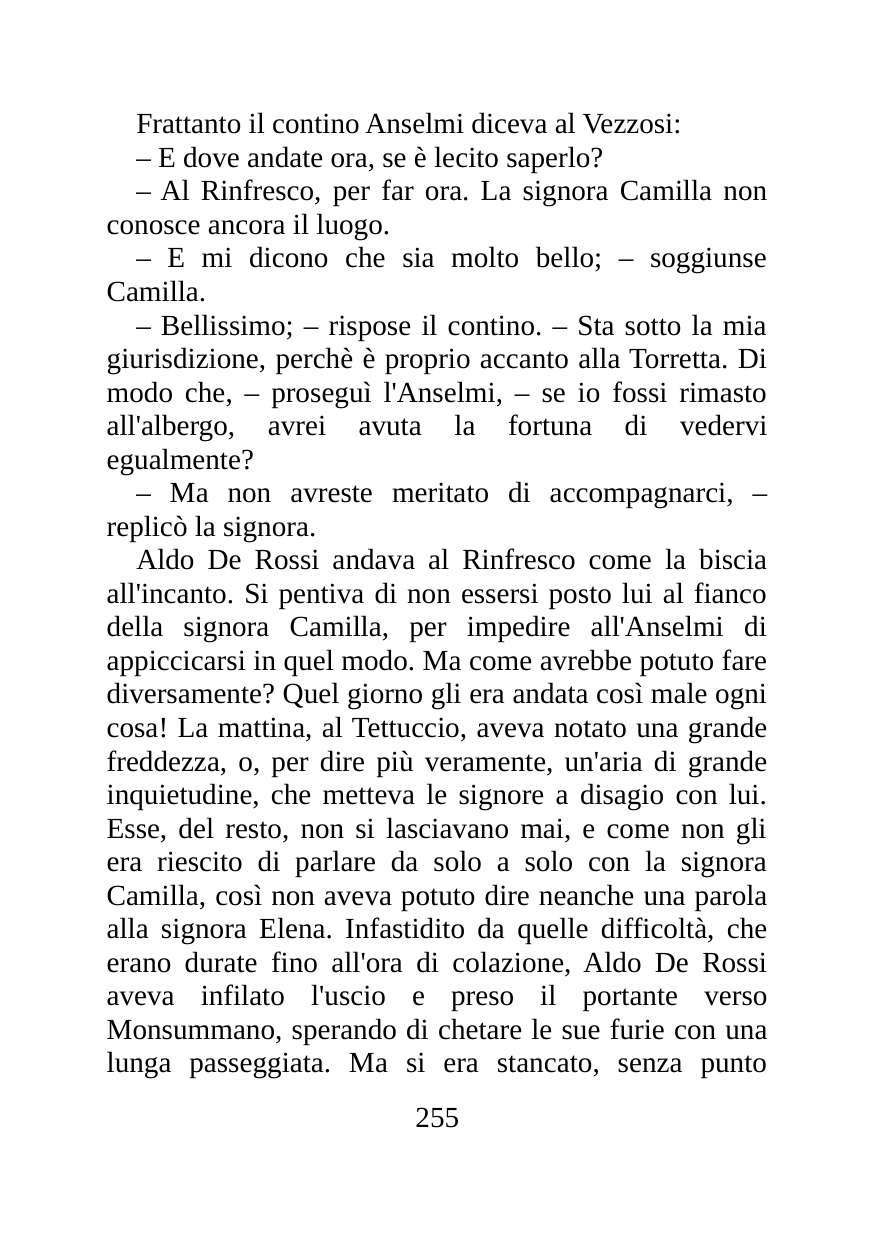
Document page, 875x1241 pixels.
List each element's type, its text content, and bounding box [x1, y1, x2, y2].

text Aldo De Rossi andava al Rinfresco come la biscia all'incanto. Si pentiva di non essersi posto lui al fianco della signora Camilla, per impedire all'Anselmi di appiccicarsi in quel modo. Ma come avrebbe potuto fare diversamente? Quel giorno gli era andata così male ogni cosa! La mattina, al Tettuccio, aveva notato una grande freddezza, o, per dire più veramente, un'aria di grande inquietudine, che metteva le signore a disagio con lui. Esse, del resto, non si lasciavano mai, e come non gli era riescito di parlare da solo a solo con la signora Camilla, così non aveva potuto dire neanche una parola alla signora Elena. Infastidito da quelle difficoltà, che erano durate fino all'ora di colazione, Aldo De Rossi aveva infilato l'uscio e preso il portante verso Monsummano, sperando di chetare le sue furie con una lunga passeggiata. Ma si era stancato, senza punto [106, 542, 768, 1079]
text ‒ E mi dicono che sia molto bello; ‒ soggiunse Camilla. [106, 241, 768, 308]
text ‒ Al Rinfresco, per far ora. La signora Camilla non conosce ancora il luogo. [106, 173, 768, 241]
text ‒ Ma non avreste meritato di accompagnarci, ‒ replicò la signora. [106, 475, 768, 542]
text ‒ Bellissimo; ‒ rispose il contino. ‒ Sta sotto la mia giurisdizione, perchè è proprio accanto alla Torretta. Di modo che, ‒ proseguì l'Anselmi, ‒ se io fossi rimasto all'albergo, avrei avuta la fortuna di vedervi egualmente? [106, 308, 768, 475]
text Frattanto il contino Anselmi diceva al Vezzosi: [106, 106, 768, 140]
text ‒ E dove andate ora, se è lecito saperlo? [106, 140, 768, 173]
